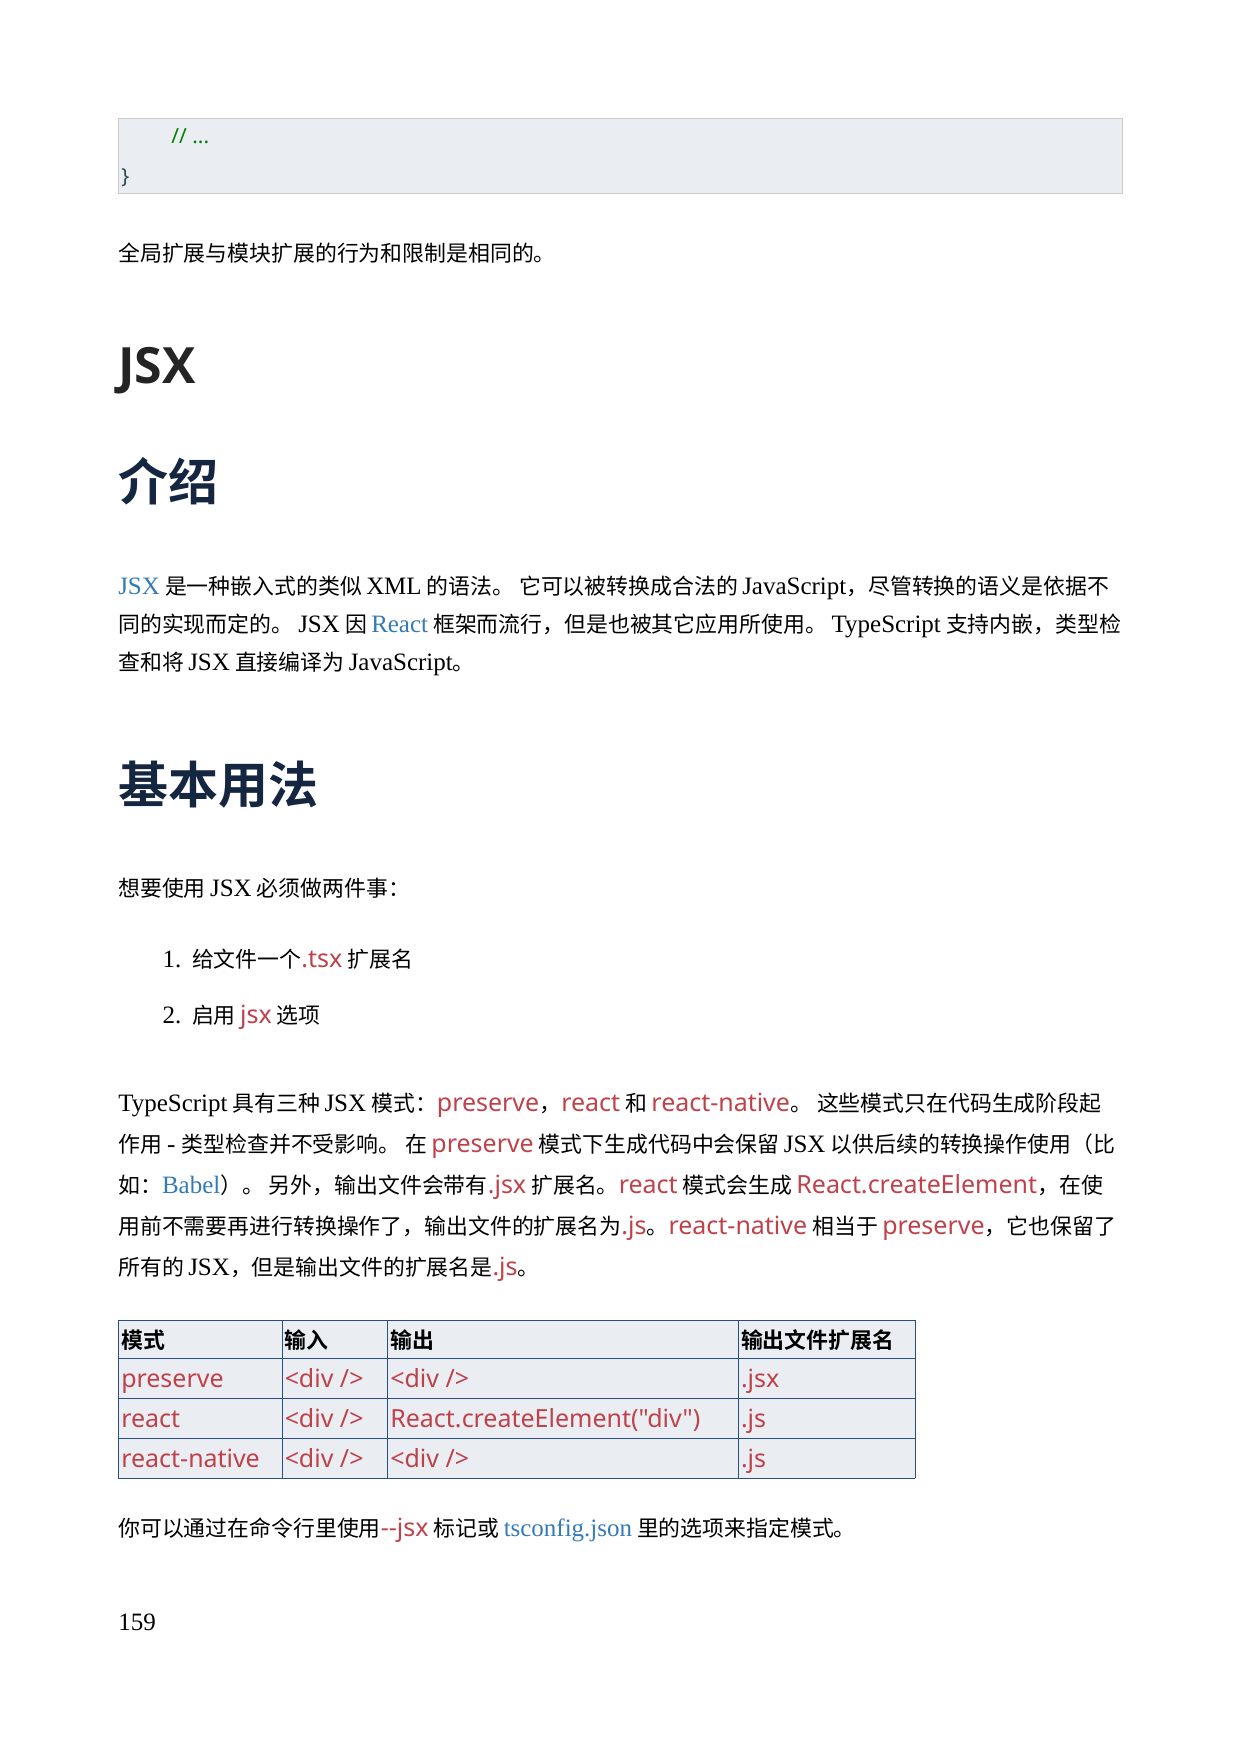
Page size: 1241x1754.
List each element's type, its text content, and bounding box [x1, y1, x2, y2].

text TypeScript具有三种JSX模式：preserve，react和react-native。 这些模式只在代码生成阶段起作用 - 类型检查并不受影响。 在preserve模式下生成代码中会保留JSX以供后续的转换操作使用（比如：Babel）。 另外，输出文件会带有.jsx扩展名。react模式会生成React.createElement，在使用前不需要再进行转换操作了，输出文件的扩展名为.js。react-native相当于preserve，它也保留了所有的JSX，但是输出文件的扩展名是.js。 [118, 1085, 1122, 1282]
table_cell react [119, 1399, 282, 1438]
text } [119, 159, 1122, 193]
table_cell .jsx [739, 1359, 915, 1398]
table_cell <div /> [283, 1359, 387, 1398]
text 全局扩展与模块扩展的行为和限制是相同的。 [118, 236, 1122, 268]
text // ... [119, 119, 1122, 150]
table_cell react-native [119, 1439, 282, 1478]
text JSX是一种嵌入式的类似XML的语法。 它可以被转换成合法的JavaScript，尽管转换的语义是依据不同的实现而定的。 JSX因React框架而流行，但是也被其它应用所使用。 TypeScript支持内嵌，类型检查和将JSX直接编译为JavaScript。 [118, 569, 1122, 676]
list 启用jsx选项 [162, 997, 1122, 1031]
subtitle 介绍 [118, 442, 1122, 515]
text 想要使用JSX必须做两件事： [118, 871, 1122, 903]
table_cell preserve [119, 1359, 282, 1398]
table_cell <div /> [283, 1439, 387, 1478]
table_header 输出 [388, 1321, 738, 1358]
subtitle JSX [118, 330, 1122, 398]
table_cell .js [739, 1399, 915, 1438]
subtitle 基本用法 [118, 745, 1122, 817]
table_header 模式 [119, 1321, 282, 1358]
table_header 输出文件扩展名 [739, 1321, 915, 1358]
table_cell <div /> [388, 1359, 738, 1398]
list 给文件一个.tsx扩展名 [162, 941, 1122, 975]
table_cell React.createElement("div") [388, 1399, 738, 1438]
table_cell .js [739, 1439, 915, 1478]
text 你可以通过在命令行里使用--jsx标记或tsconfig.json里的选项来指定模式。 [118, 1509, 1122, 1543]
table_cell <div /> [388, 1439, 738, 1478]
table_cell <div /> [283, 1399, 387, 1438]
table_header 输入 [283, 1321, 387, 1358]
